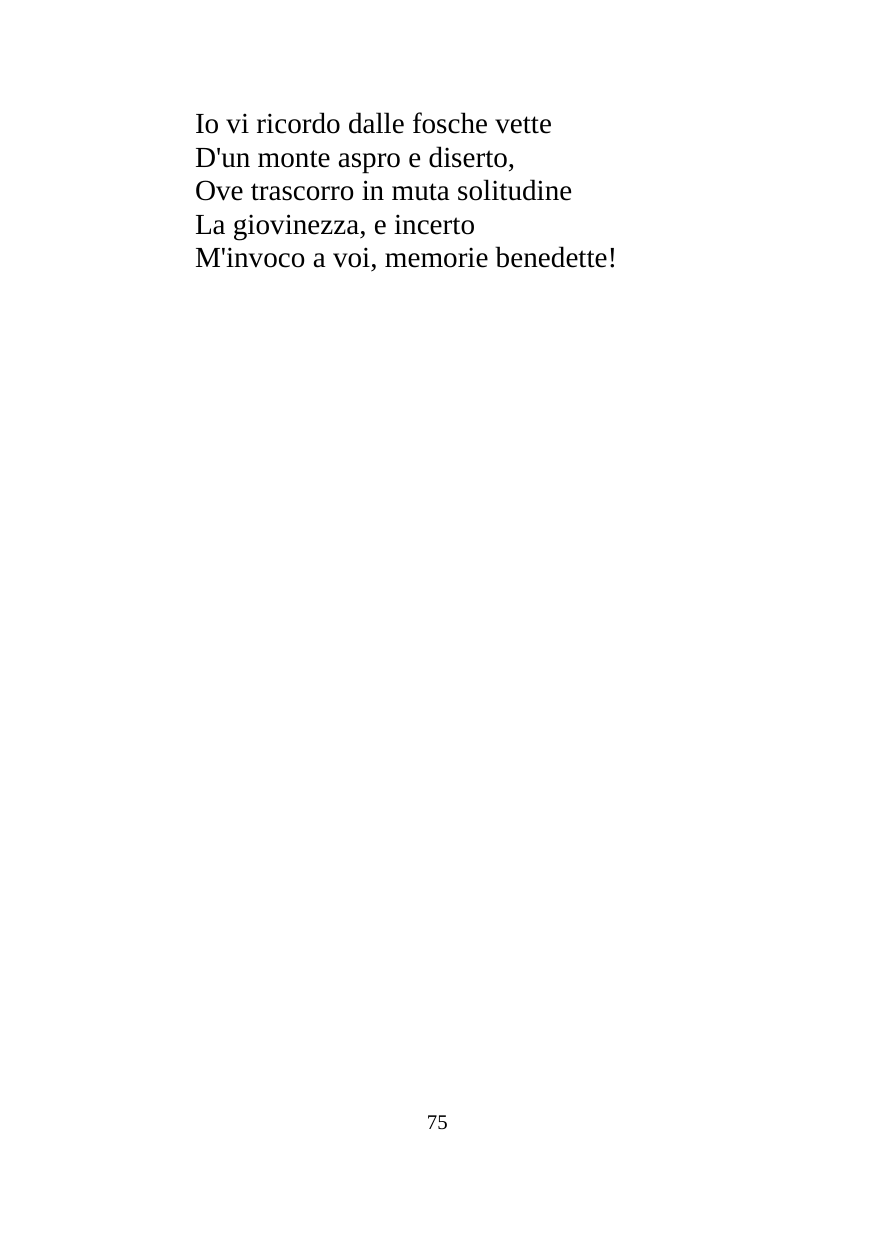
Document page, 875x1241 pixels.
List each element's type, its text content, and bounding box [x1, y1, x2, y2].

text Io vi ricordo dalle fosche vette D'un monte aspro e diserto, Ove trascorro in muta solitudine La giovinezza, e incerto M'invoco a voi, memorie benedette! [195, 106, 768, 274]
